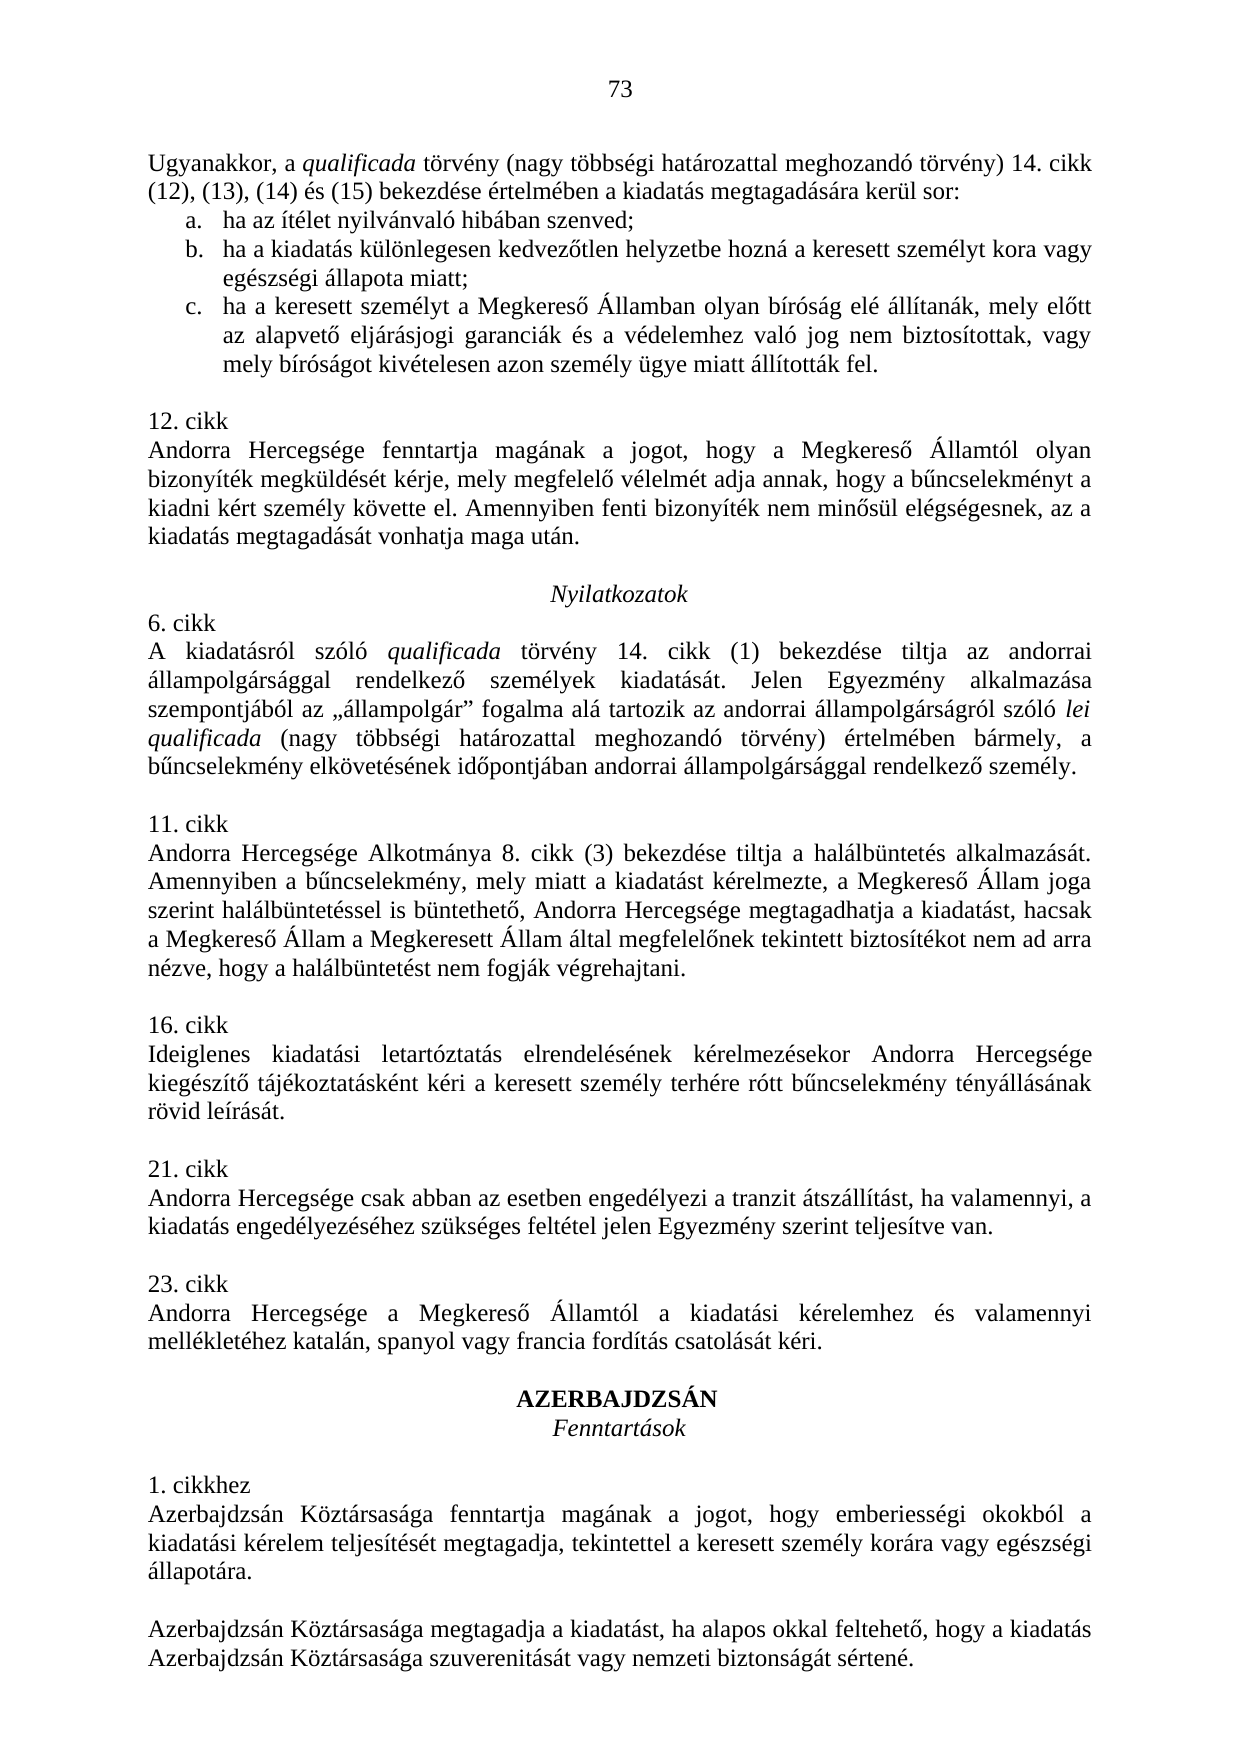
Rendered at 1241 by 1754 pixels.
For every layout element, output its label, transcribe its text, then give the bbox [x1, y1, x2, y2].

list ha a kiadatás különlegesen kedvezőtlen helyzetbe hozná a keresett személyt kora vagy egészségi állapota miatt; [185, 234, 1093, 291]
text Andorra Hercegsége a Megkereső Államtól a kiadatási kérelemhez és valamennyi mellékletéhez katalán, spanyol vagy francia fordítás csatolását kéri. [148, 1298, 1093, 1355]
text 6. cikk [148, 608, 1093, 636]
text 16. cikk [148, 1010, 1093, 1039]
text Fenntartások [148, 1413, 1093, 1441]
text Andorra Hercegsége fenntartja magának a jogot, hogy a Megkereső Államtól olyan bizonyíték megküldését kérje, mely megfelelő vélelmét adja annak, hogy a bűncselekményt a kiadni kért személy követte el. Amennyiben fenti bizonyíték nem minősül elégségesnek, az a kiadatás megtagadását vonhatja maga után. [148, 435, 1093, 550]
text A kiadatásról szóló qualificada törvény 14. cikk (1) bekezdése tiltja az andorrai állampolgársággal rendelkező személyek kiadatását. Jelen Egyezmény alkalmazása szempontjából az „állampolgár” fogalma alá tartozik az andorrai állampolgárságról szóló lei qualificada (nagy többségi határozattal meghozandó törvény) értelmében bármely, a bűncselekmény elkövetésének időpontjában andorrai állampolgársággal rendelkező személy. [148, 636, 1093, 780]
text Azerbajdzsán Köztársasága fenntartja magának a jogot, hogy emberiességi okokból a kiadatási kérelem teljesítését megtagadja, tekintettel a keresett személy korára vagy egészségi állapotára. [148, 1499, 1093, 1585]
text 23. cikk [148, 1269, 1093, 1298]
text 12. cikk [148, 406, 1093, 435]
text Ideiglenes kiadatási letartóztatás elrendelésének kérelmezésekor Andorra Hercegsége kiegészítő tájékoztatásként kéri a keresett személy terhére rótt bűncselekmény tényállásának rövid leírását. [148, 1039, 1093, 1125]
list ha az ítélet nyilvánvaló hibában szenved; [185, 205, 1093, 234]
text Andorra Hercegsége csak abban az esetben engedélyezi a tranzit átszállítást, ha valamennyi, a kiadatás engedélyezéséhez szükséges feltétel jelen Egyezmény szerint teljesítve van. [148, 1183, 1093, 1240]
text Ugyanakkor, a qualificada törvény (nagy többségi határozattal meghozandó törvény) 14. cikk (12), (13), (14) és (15) bekezdése értelmében a kiadatás megtagadására kerül sor: [148, 148, 1093, 205]
text 11. cikk [148, 809, 1093, 838]
text AZERBAJDZSÁN [148, 1384, 1093, 1413]
text 21. cikk [148, 1154, 1093, 1183]
text Nyilatkozatok [148, 579, 1093, 608]
list ha a keresett személyt a Megkereső Államban olyan bíróság elé állítanák, mely előtt az alapvető eljárásjogi garanciák és a védelemhez való jog nem biztosítottak, vagy mely bíróságot kivételesen azon személy ügye miatt állították fel. [185, 291, 1093, 378]
text Andorra Hercegsége Alkotmánya 8. cikk (3) bekezdése tiltja a halálbüntetés alkalmazását. Amennyiben a bűncselekmény, mely miatt a kiadatást kérelmezte, a Megkereső Állam joga szerint halálbüntetéssel is büntethető, Andorra Hercegsége megtagadhatja a kiadatást, hacsak a Megkereső Állam a Megkeresett Állam által megfelelőnek tekintett biztosítékot nem ad arra nézve, hogy a halálbüntetést nem fogják végrehajtani. [148, 838, 1093, 981]
text 1. cikkhez [148, 1470, 1093, 1499]
text Azerbajdzsán Köztársasága megtagadja a kiadatást, ha alapos okkal feltehető, hogy a kiadatás Azerbajdzsán Köztársasága szuverenitását vagy nemzeti biztonságát sértené. [148, 1614, 1093, 1671]
